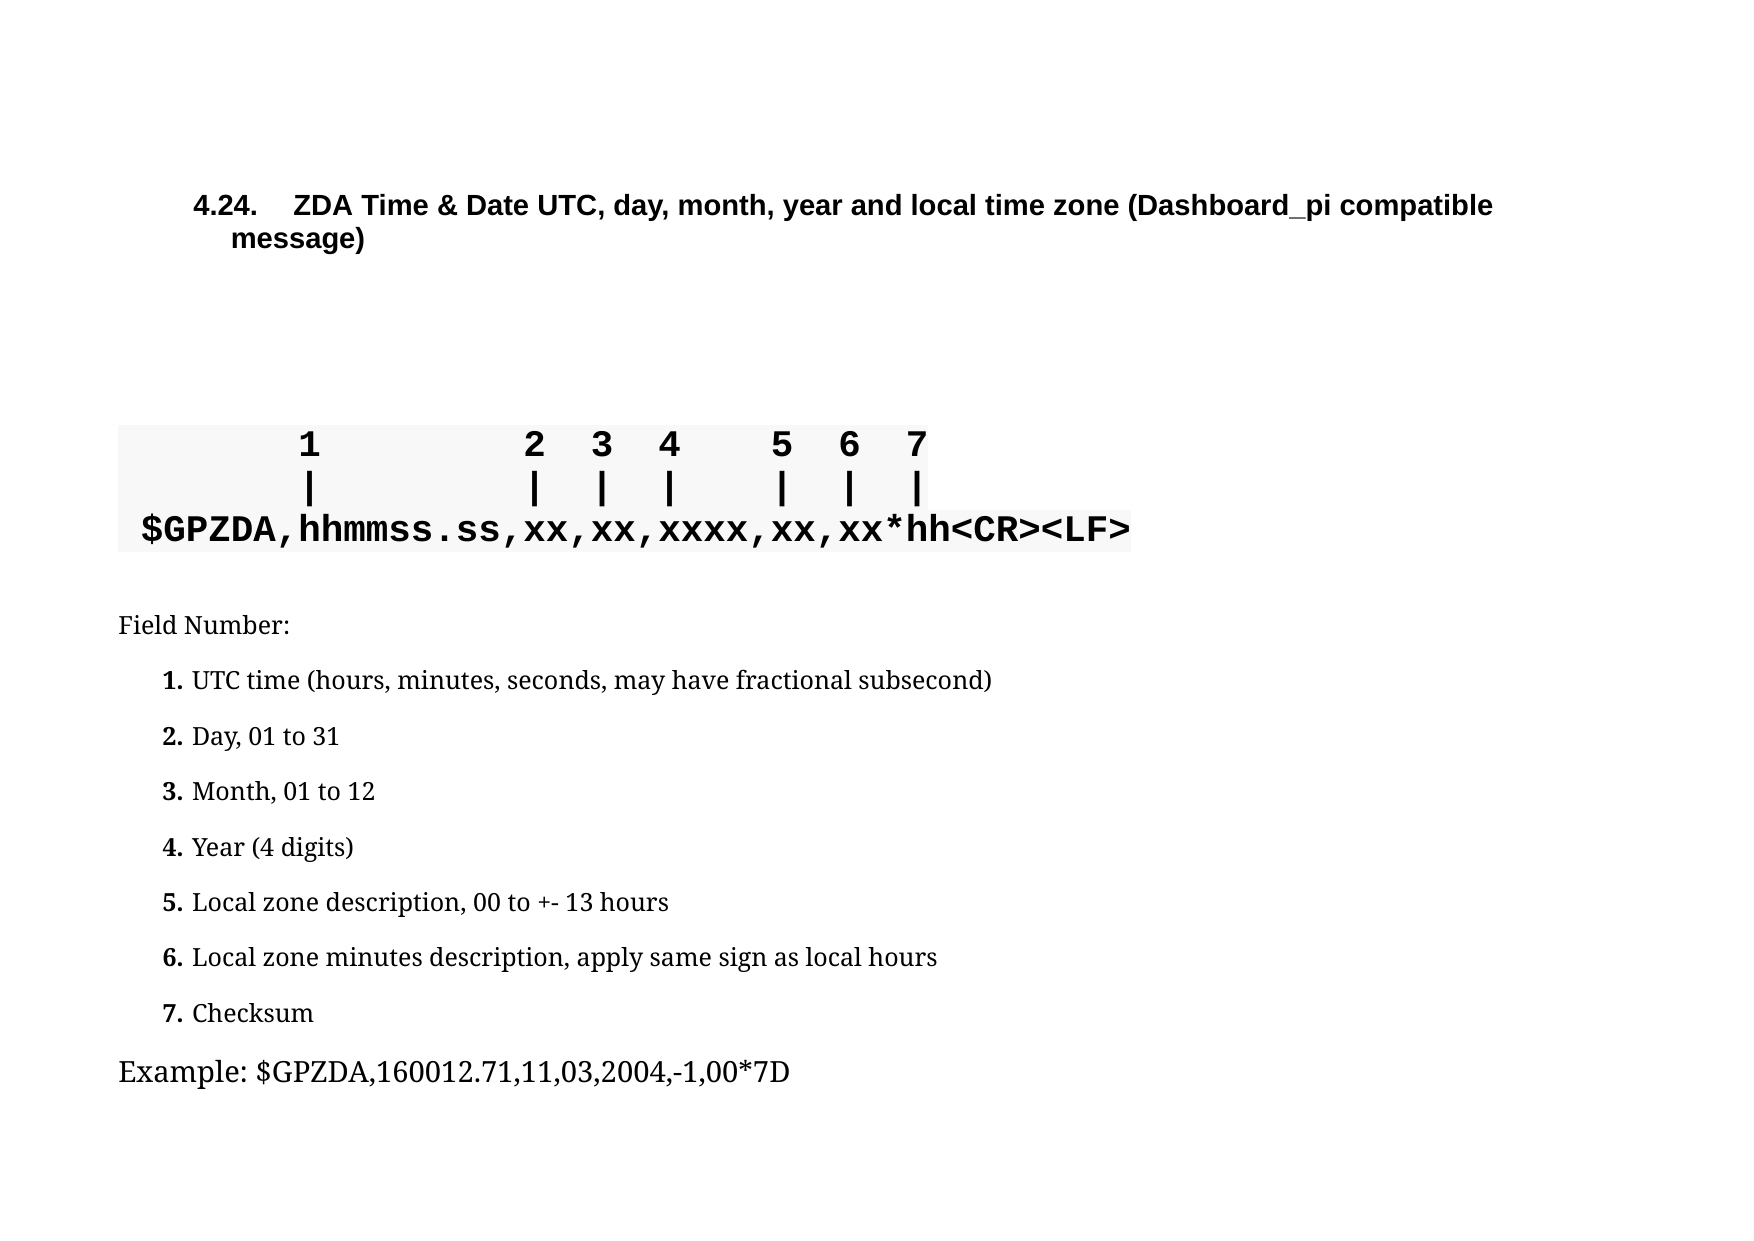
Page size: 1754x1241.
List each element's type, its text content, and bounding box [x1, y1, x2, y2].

text Example: $GPZDA,160012.71,11,03,2004,-1,00*7D [118, 1051, 1636, 1091]
text $GPZDA,hhmmss.ss,xx,xx,xxxx,xx,xx*hh<CR><LF> [118, 510, 1636, 552]
subtitle ZDA Time & Date UTC, day, month, year and local time zone (Dashboard_pi compatible message) [193, 188, 1636, 255]
list Local zone description, 00 to +- 13 hours [162, 885, 1636, 919]
text | | | | | | | [118, 467, 1636, 510]
text 1 2 3 4 5 6 7 [118, 425, 1636, 467]
list UTC time (hours, minutes, seconds, may have fractional subsecond) [162, 663, 1636, 697]
list Month, 01 to 12 [162, 774, 1636, 808]
list Checksum [162, 996, 1636, 1029]
text Field Number: [118, 608, 1636, 642]
list Day, 01 to 31 [162, 718, 1636, 752]
list Local zone minutes description, apply same sign as local hours [162, 940, 1636, 974]
list Year (4 digits) [162, 829, 1636, 863]
